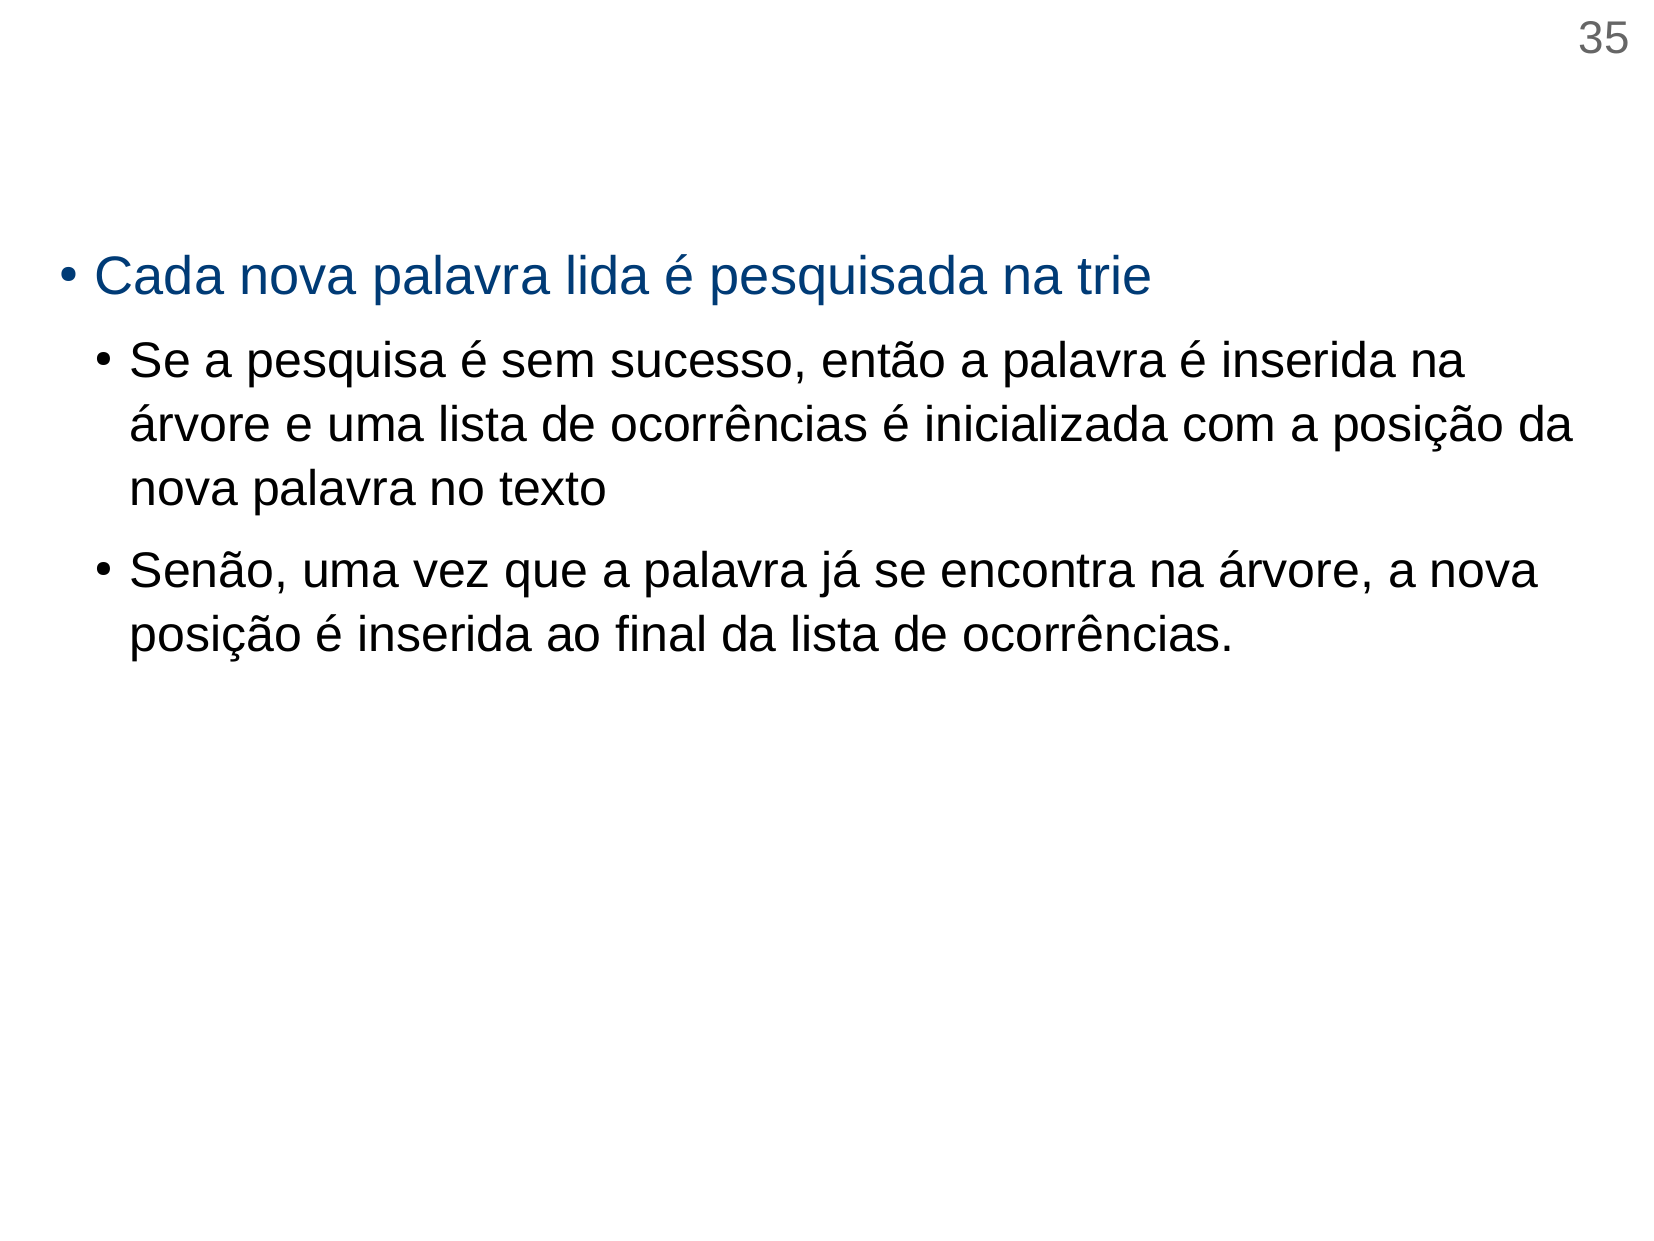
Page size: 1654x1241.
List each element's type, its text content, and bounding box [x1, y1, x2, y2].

list Cada nova palavra lida é pesquisada na trie Se a pesquisa é sem sucesso, então a palavra é inserida na árvore e uma lista de ocorrências é inicializada com a posição da nova palavra no texto Senão, uma vez que a palavra já se encontra na árvore, a nova posição é inserida ao final da lista de ocorrências. [59, 236, 1595, 1211]
